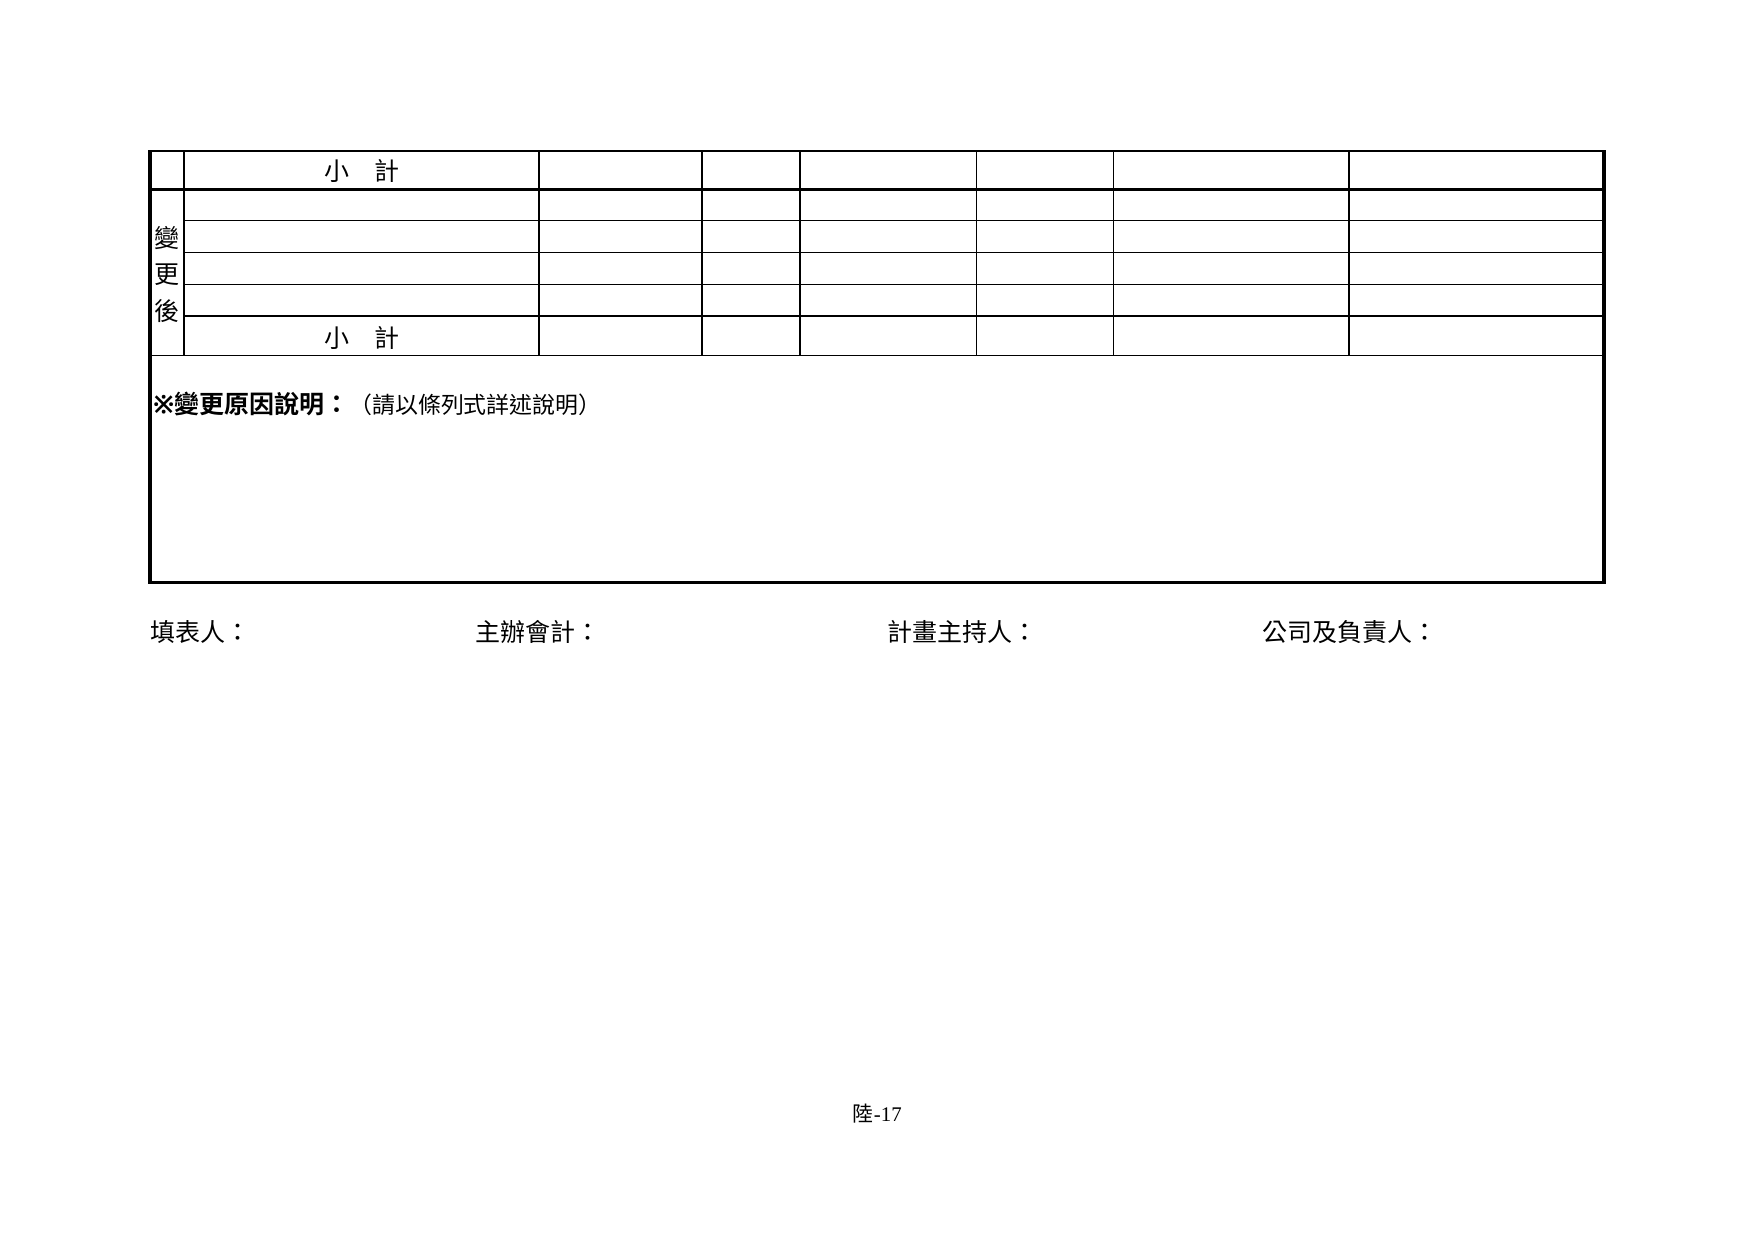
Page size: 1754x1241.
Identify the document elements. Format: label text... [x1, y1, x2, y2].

table_cell [703, 152, 799, 188]
table_cell [801, 221, 976, 252]
table_cell [1114, 221, 1348, 252]
table_cell [1350, 152, 1602, 188]
table_cell [1114, 317, 1348, 355]
table_cell [185, 221, 538, 252]
table_cell [1114, 191, 1348, 220]
table_cell 變更後 [152, 191, 183, 355]
table_cell [977, 317, 1113, 355]
table_cell ※變更原因說明：（請以條列式詳述說明） [152, 356, 1602, 581]
table_cell [703, 191, 799, 220]
table_cell [540, 317, 701, 355]
table_cell [703, 317, 799, 355]
table_cell [1350, 191, 1602, 220]
table_cell [977, 191, 1113, 220]
table_cell 小 計 [185, 152, 538, 188]
table_cell [540, 191, 701, 220]
table_cell [1350, 253, 1602, 283]
table_cell [185, 191, 538, 220]
table_cell [152, 152, 183, 188]
table_cell [540, 152, 701, 188]
table_cell [801, 191, 976, 220]
table_cell [801, 285, 976, 315]
table_cell [1350, 285, 1602, 315]
table_cell [977, 152, 1113, 188]
table_cell [540, 285, 701, 315]
table_cell [1114, 253, 1348, 283]
table_cell [1114, 152, 1348, 188]
table_cell [703, 285, 799, 315]
text 填表人： 主辦會計： 計畫主持人： 公司及負責人： [150, 613, 1604, 649]
table_cell 小 計 [185, 317, 538, 355]
table_cell [703, 253, 799, 283]
table_cell [977, 221, 1113, 252]
table_cell [801, 317, 976, 355]
table_cell [185, 253, 538, 283]
table_cell [1350, 221, 1602, 252]
table_cell [1350, 317, 1602, 355]
table_cell [977, 285, 1113, 315]
table_cell [185, 285, 538, 315]
table_cell [977, 253, 1113, 283]
table_cell [540, 253, 701, 283]
table_cell [703, 221, 799, 252]
table_cell [540, 221, 701, 252]
table_cell [801, 253, 976, 283]
table_cell [1114, 285, 1348, 315]
table_cell [801, 152, 976, 188]
